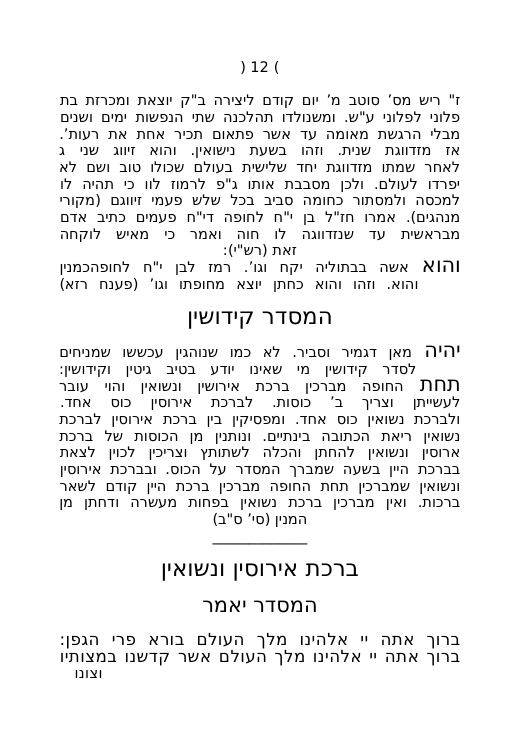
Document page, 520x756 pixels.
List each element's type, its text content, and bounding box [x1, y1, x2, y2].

text יהיה מאן דגמיר וסביר. לא כמו שנוהגין עכששו שמניחים [59, 344, 461, 361]
text ברכות. ואין מברכין ברכת נשואין בפחות מעשרה ודחתן מן [59, 494, 461, 511]
text המסדר קידושין [59, 309, 461, 328]
text מנהגים). אמרו חז"ל בן י"ח לחופה די"ח פעמים כתיב אדם [59, 209, 461, 226]
text המסדר יאמר [59, 599, 461, 615]
text ברכת אירוסין ונשואין [59, 561, 461, 580]
text לאחר שמתו מזדווגת יחד שלישית בעולם שכולו טוב ושם לא [59, 159, 461, 176]
text ולברכת נשואין כוס אחד. ומפסיקין בין ברכת אירוסין לברכת [59, 411, 461, 428]
text פלוני לפלוני ע"ש. ומשנולדו תהלכנה שתי הנפשות ימים ושנים [59, 109, 461, 126]
text ארוסין ונשואין להחתן והכלה לשתותץ וצריכין לכוין לצאת [59, 444, 461, 461]
text המנין (סי’ ס"ב) [59, 511, 461, 528]
text וצונו [59, 665, 461, 682]
text ברוך אתה יי אלהינו מלך העולם אשר קדשנו במצותיו [59, 649, 461, 665]
text מבראשית עד שנזדווגה לו חוה ואמר כי מאיש לוקחה [59, 226, 461, 242]
text תחת החופה מברכין ברכת אירושין ונשואין והוי עובר [59, 378, 461, 394]
text לעשייתן וצריך ב’ כוסות. לברכת אירוסין כוס אחד. [59, 394, 461, 411]
text ז" ריש מס’ סוטב מ’ יום קודם ליצירה ב"ק יוצאת ומכרזת בת [59, 92, 461, 109]
text נשואין ריאת הכתובה בינתיים. ונותנין מן הכוסות של ברכת [59, 428, 461, 444]
text ) 12 ( [59, 59, 461, 76]
text והוא אשה בבתוליה יקח וגו’. רמז לבן י"ח לחופהכמנין [59, 259, 461, 276]
text יפרדו לעולם. ולכן מסבבת אותו ג"פ לרמוז לוו כי תהיה לו [59, 176, 461, 192]
text אז מזדווגת שנית. וזהו בשעת נישואין. והוא זיווג שני ג [59, 142, 461, 159]
text ברוך אתה יי אלהינו מלך העולם בורא פרי הגפן: [59, 632, 461, 649]
text מבלי הרגשת מאומה עד אשר פתאום תכיר אחת את רעות’. [59, 126, 461, 142]
text ונשואין שמברכין תחת החופה מברכין ברכת היין קודם לשאר [59, 478, 461, 494]
text לסדר קידושין מי שאינו יודע בטיב גיטין וקידושין: [59, 361, 461, 378]
text זאת (רש"י): [59, 242, 461, 259]
text והוא. וזהו והוא כחתן יוצא מחופתו וגו’ (פענח רזא) [59, 276, 461, 292]
text _____________ [59, 528, 461, 544]
text בברכת היין בשעה שמברך המסדר על הכוס. ובברכת אירוסין [59, 461, 461, 478]
text למכסה ולמסתור כחומה סביב בכל שלש פעמי זיווגם (מקורי [59, 192, 461, 209]
